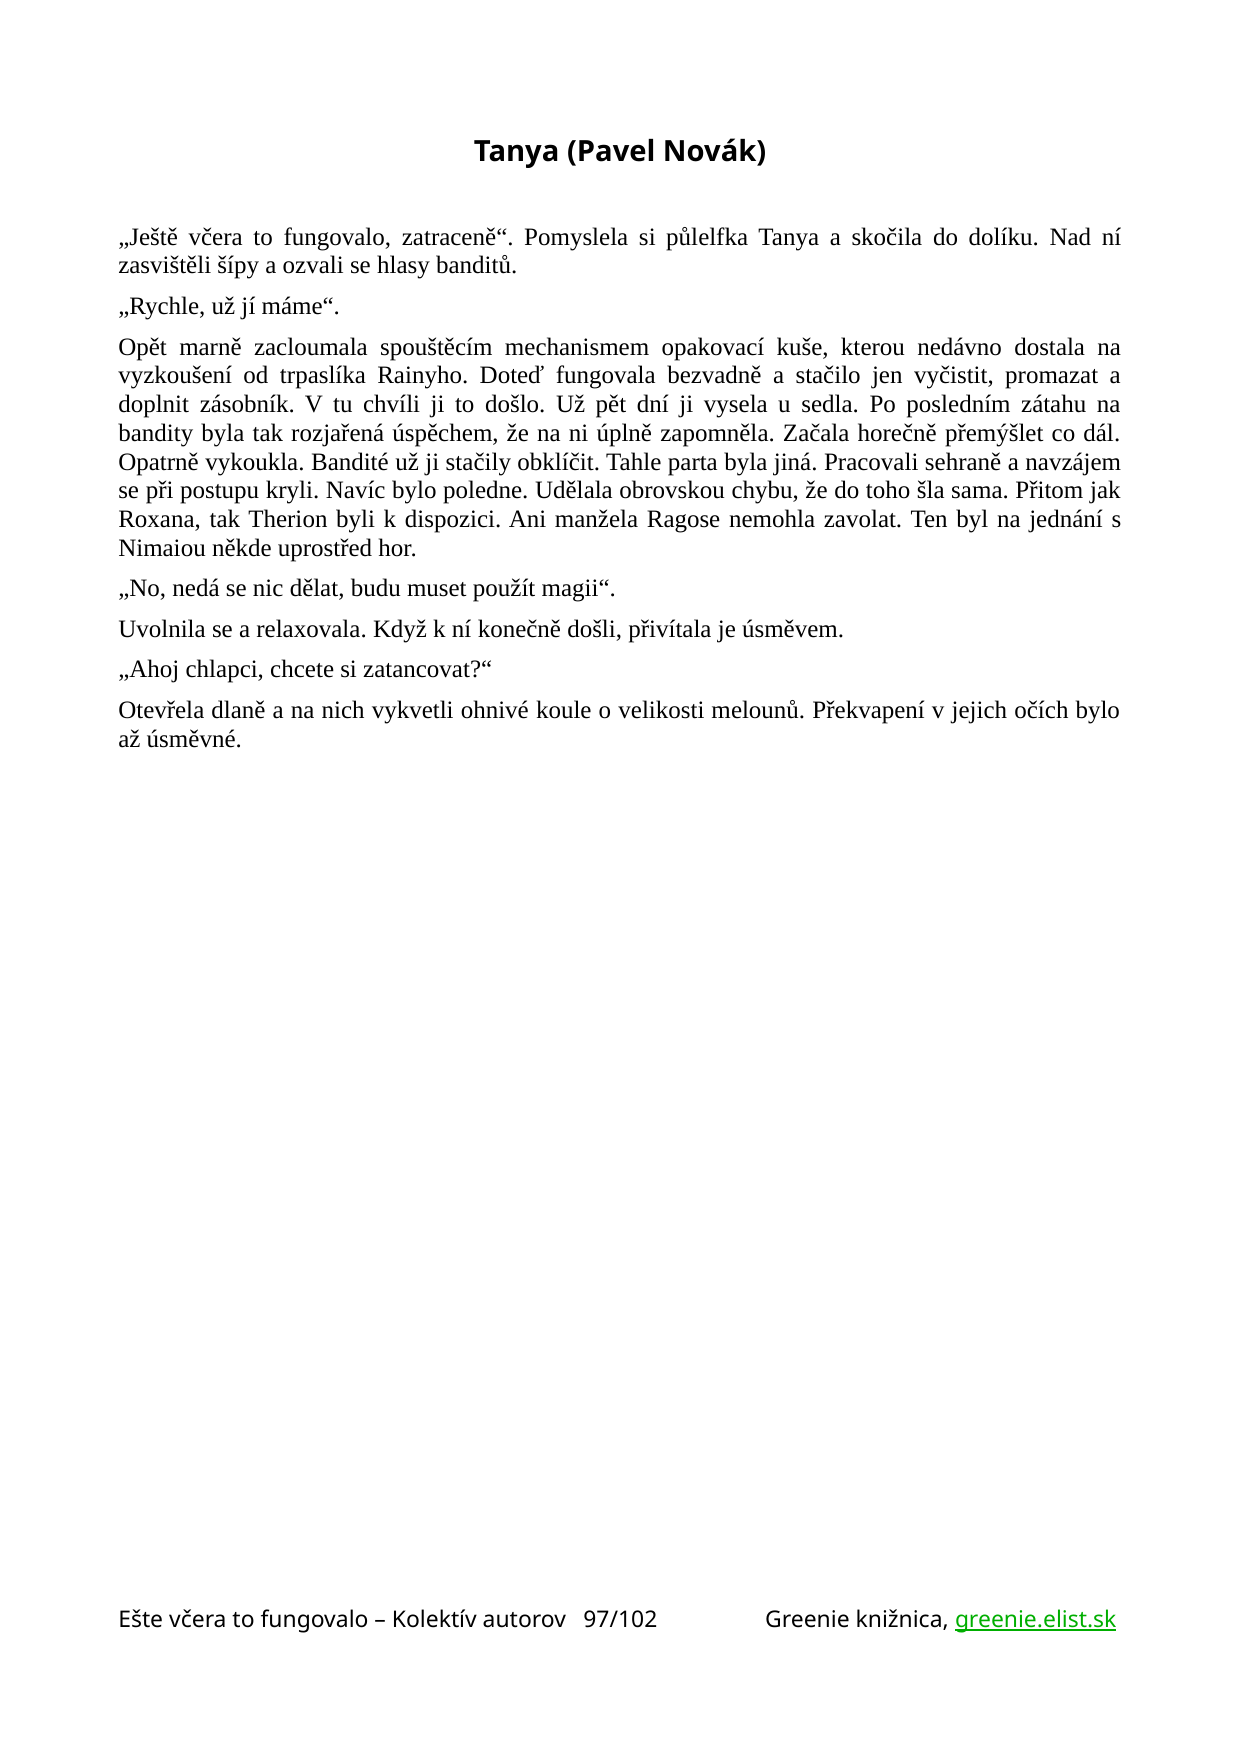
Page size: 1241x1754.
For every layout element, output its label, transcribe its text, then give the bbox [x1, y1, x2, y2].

text Uvolnila se a relaxovala. Když k ní konečně došli, přivítala je úsměvem. [118, 614, 1122, 643]
text Opět marně zacloumala spouštěcím mechanismem opakovací kuše, kterou nedávno dostala na vyzkoušení od trpaslíka Rainyho. Doteď fungovala bezvadně a stačilo jen vyčistit, promazat a doplnit zásobník. V tu chvíli ji to došlo. Už pět dní ji vysela u sedla. Po posledním zátahu na bandity byla tak rozjařená úspěchem, že na ni úplně zapomněla. Začala horečně přemýšlet co dál. Opatrně vykoukla. Bandité už ji stačily obklíčit. Tahle parta byla jiná. Pracovali sehraně a navzájem se při postupu kryli. Navíc bylo poledne. Udělala obrovskou chybu, že do toho šla sama. Přitom jak Roxana, tak Therion byli k dispozici. Ani manžela Ragose nemohla zavolat. Ten byl na jednání s Nimaiou někde uprostřed hor. [118, 332, 1122, 562]
text „Ještě včera to fungovalo, zatraceně“. Pomyslela si půlelfka Tanya a skočila do dolíku. Nad ní zasvištěli šípy a ozvali se hlasy banditů. [118, 222, 1122, 279]
text „Rychle, už jí máme“. [118, 291, 1122, 320]
subtitle Tanya (Pavel Novák) [118, 130, 1122, 169]
text „No, nedá se nic dělat, budu muset použít magii“. [118, 573, 1122, 602]
text „Ahoj chlapci, chcete si zatancovat?“ [118, 654, 1122, 683]
text Otevřela dlaně a na nich vykvetli ohnivé koule o velikosti melounů. Překvapení v jejich očích bylo až úsměvné. [118, 695, 1122, 752]
